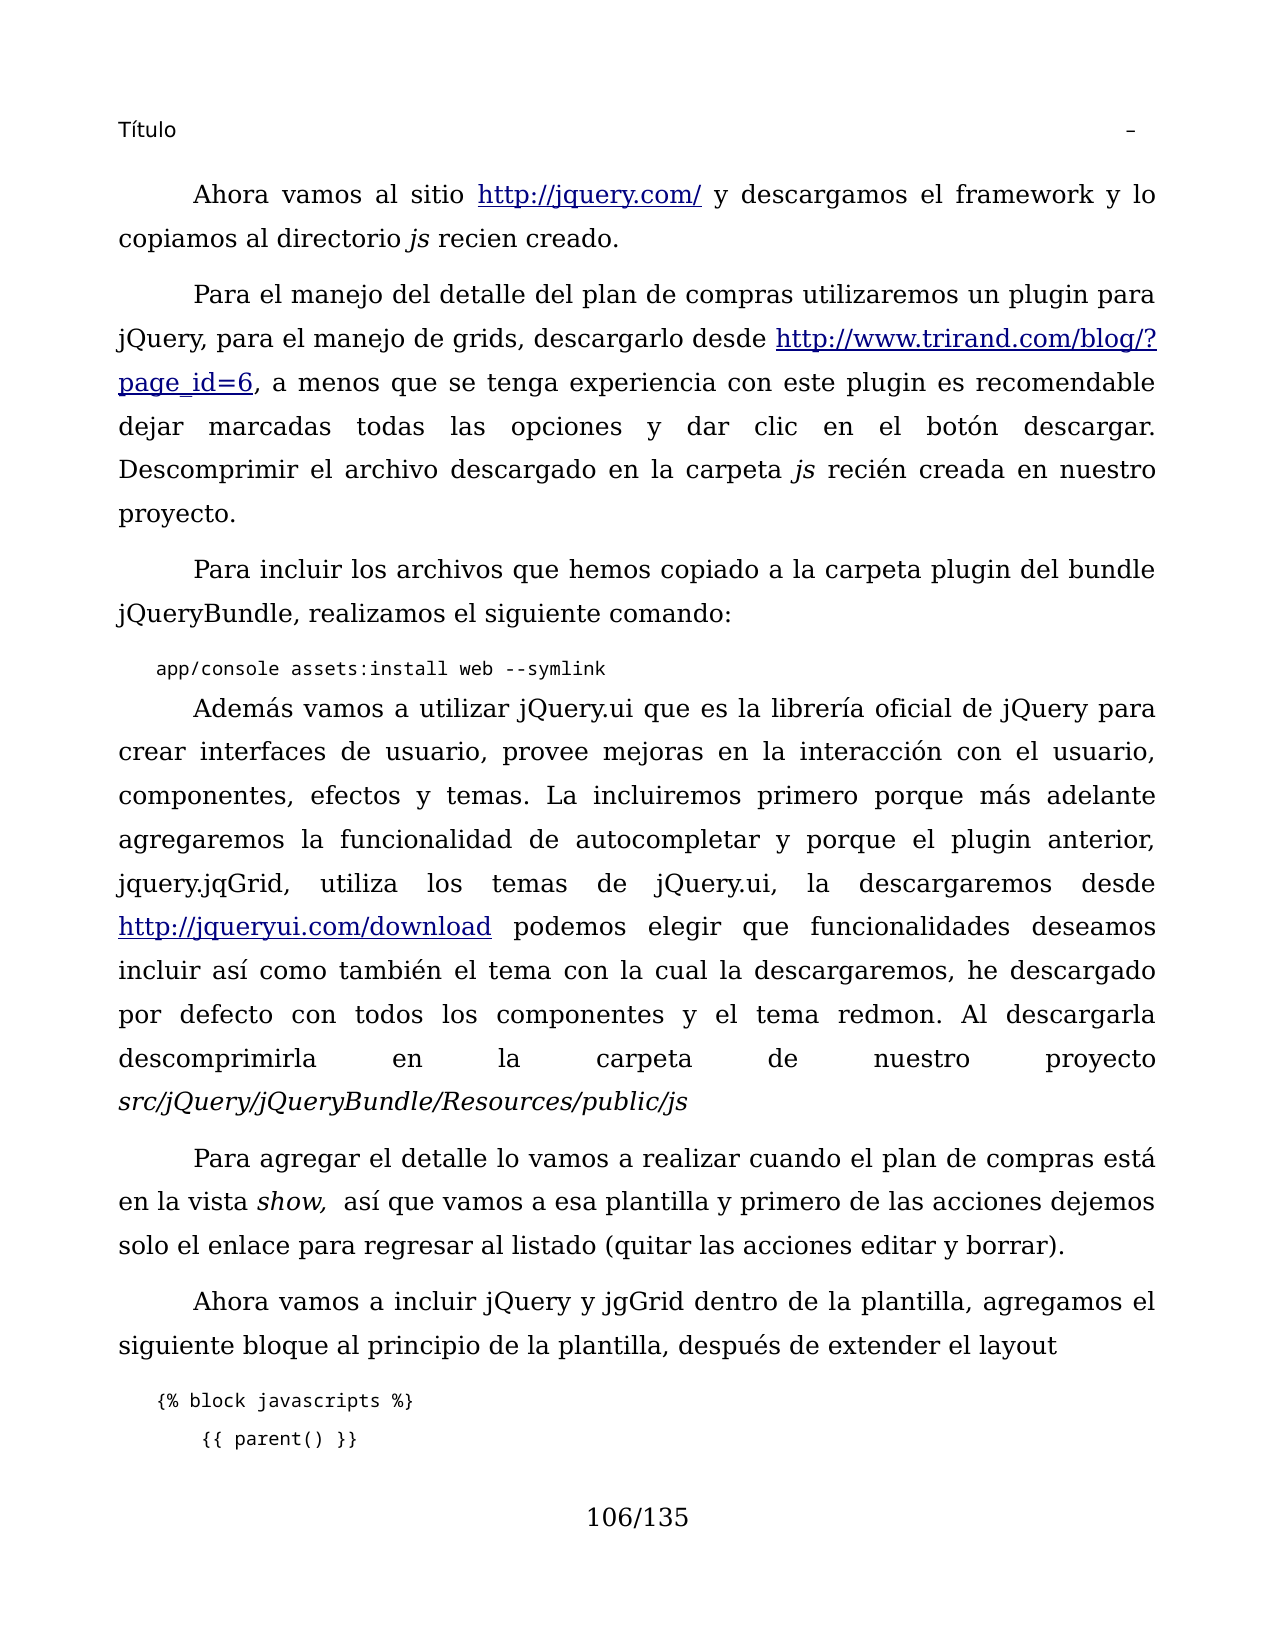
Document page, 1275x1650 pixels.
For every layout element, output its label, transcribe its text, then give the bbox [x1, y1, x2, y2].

text Para incluir los archivos que hemos copiado a la carpeta plugin del bundle jQueryBundle, realizamos el siguiente comando: [118, 556, 1157, 629]
text Además vamos a utilizar jQuery.ui que es la librería oficial de jQuery para crear interfaces de usuario, provee mejoras en la interacción con el usuario, componentes, efectos y temas. La incluiremos primero porque más adelante agregaremos la funcionalidad de autocompletar y porque el plugin anterior, jquery.jqGrid, utiliza los temas de jQuery.ui, la descargaremos desde http://jqueryui.com/download podemos elegir que funcionalidades deseamos incluir así como también el tema con la cual la descargaremos, he descargado por defecto con todos los componentes y el tema redmon. Al descargarla descomprimirla en la carpeta de nuestro proyecto src/jQuery/jQueryBundle/Resources/public/js [118, 694, 1157, 1117]
text Para agregar el detalle lo vamos a realizar cuando el plan de compras está en la vista show, así que vamos a esa plantilla y primero de las acciones dejemos solo el enlace para regresar al listado (quitar las acciones editar y borrar). [118, 1144, 1157, 1260]
text {% block javascripts %} [118, 1387, 1157, 1413]
text Ahora vamos al sitio http://jquery.com/ y descargamos el framework y lo copiamos al directorio js recien creado. [118, 181, 1157, 254]
text {{ parent() }} [118, 1426, 1157, 1451]
text Ahora vamos a incluir jQuery y jgGrid dentro de la plantilla, agregamos el siguiente bloque al principio de la plantilla, después de extender el layout [118, 1287, 1157, 1360]
text Para el manejo del detalle del plan de compras utilizaremos un plugin para jQuery, para el manejo de grids, descargarlo desde http://www.trirand.com/blog/?page_id=6, a menos que se tenga experiencia con este plugin es recomendable dejar marcadas todas las opciones y dar clic en el botón descargar. Descomprimir el archivo descargado en la carpeta js recién creada en nuestro proyecto. [118, 281, 1157, 529]
text app/console assets:install web --symlink [118, 656, 1157, 681]
